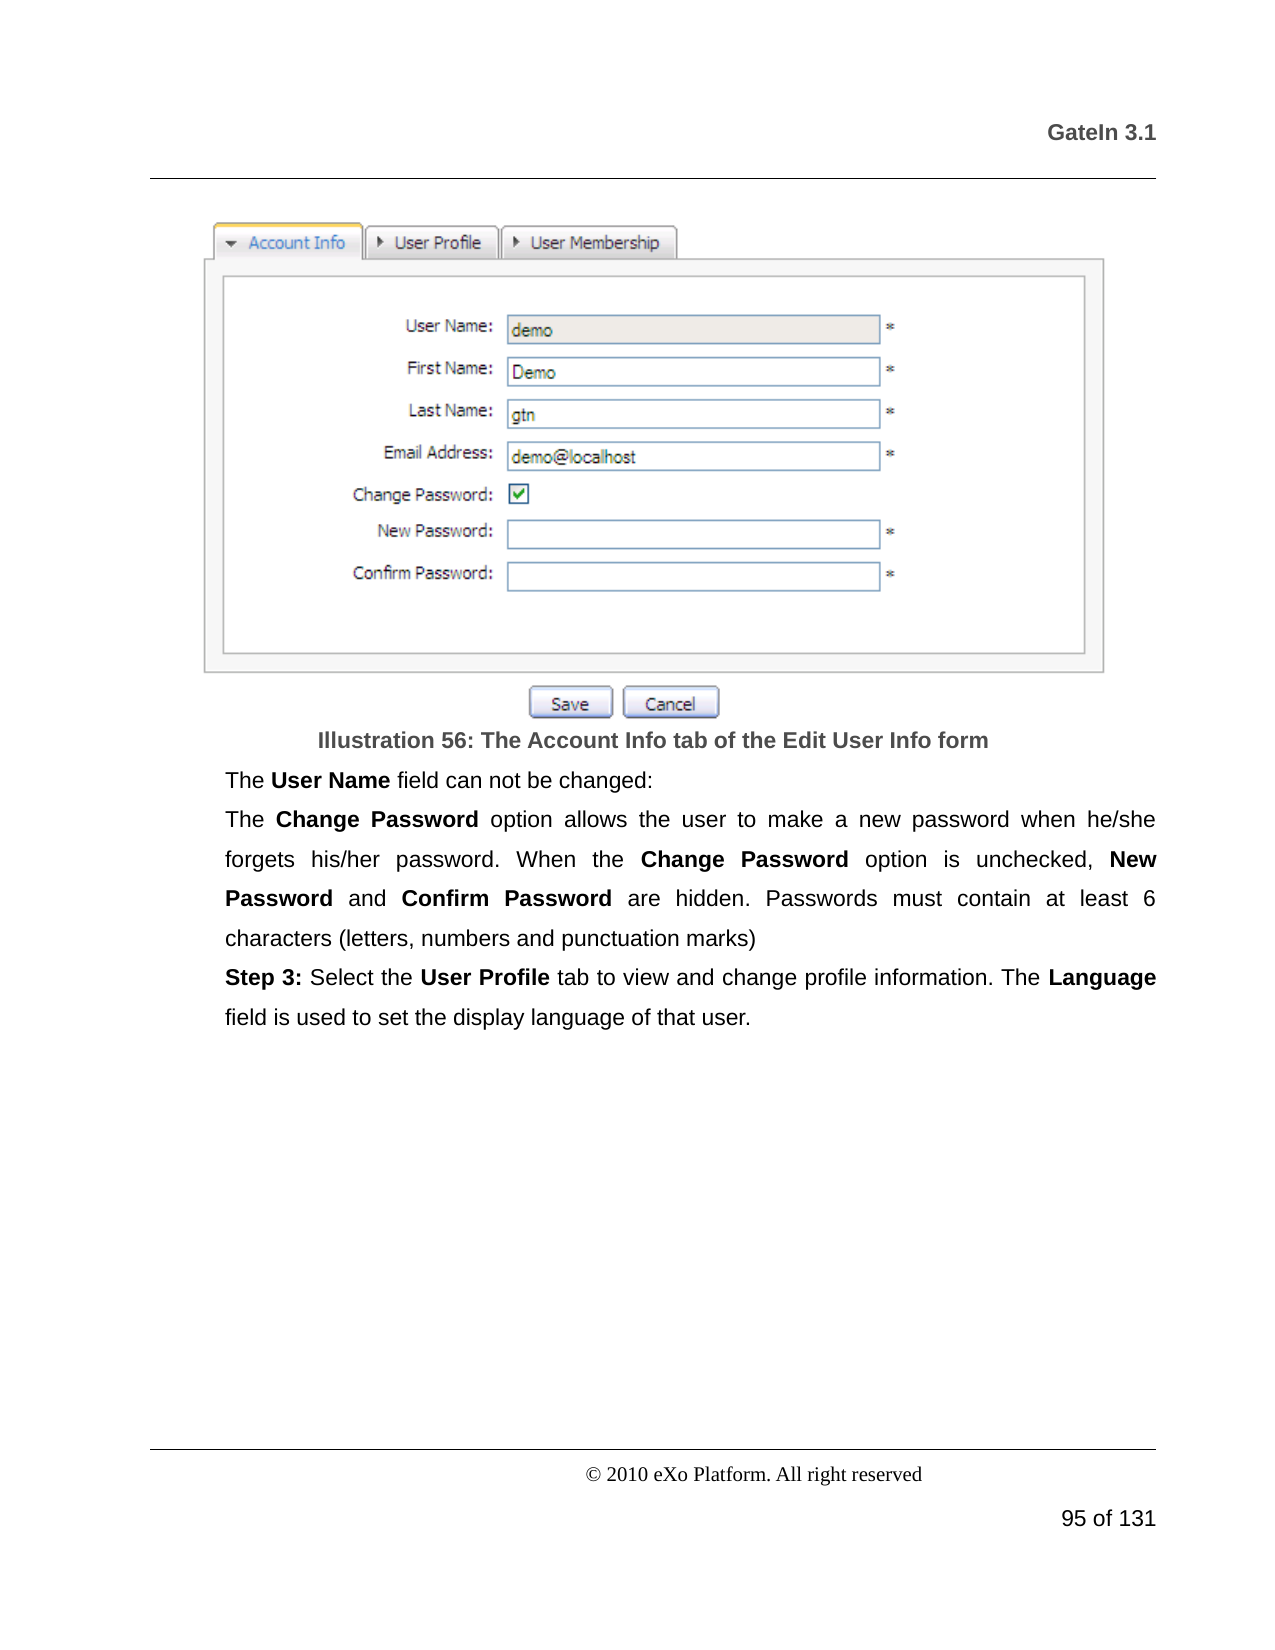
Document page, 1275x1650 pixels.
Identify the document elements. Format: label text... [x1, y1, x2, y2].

list Illustration 56: The Account Info tab of the Edit User Info form [201, 728, 1106, 754]
list Step 3: Select the User Profile tab to view and change profile information. The Language field is used to set the display language of that user. [187, 964, 1156, 1030]
picture [201, 221, 1106, 728]
list The User Name field can not be changed: [187, 208, 1156, 793]
list The Change Password option allows the user to make a new password when he/she forgets his/her password. When the Change Password option is unchecked, New Password and Confirm Password are hidden. Passwords must contain at least 6 characters (letters, numbers and punctuation marks) [187, 806, 1156, 951]
